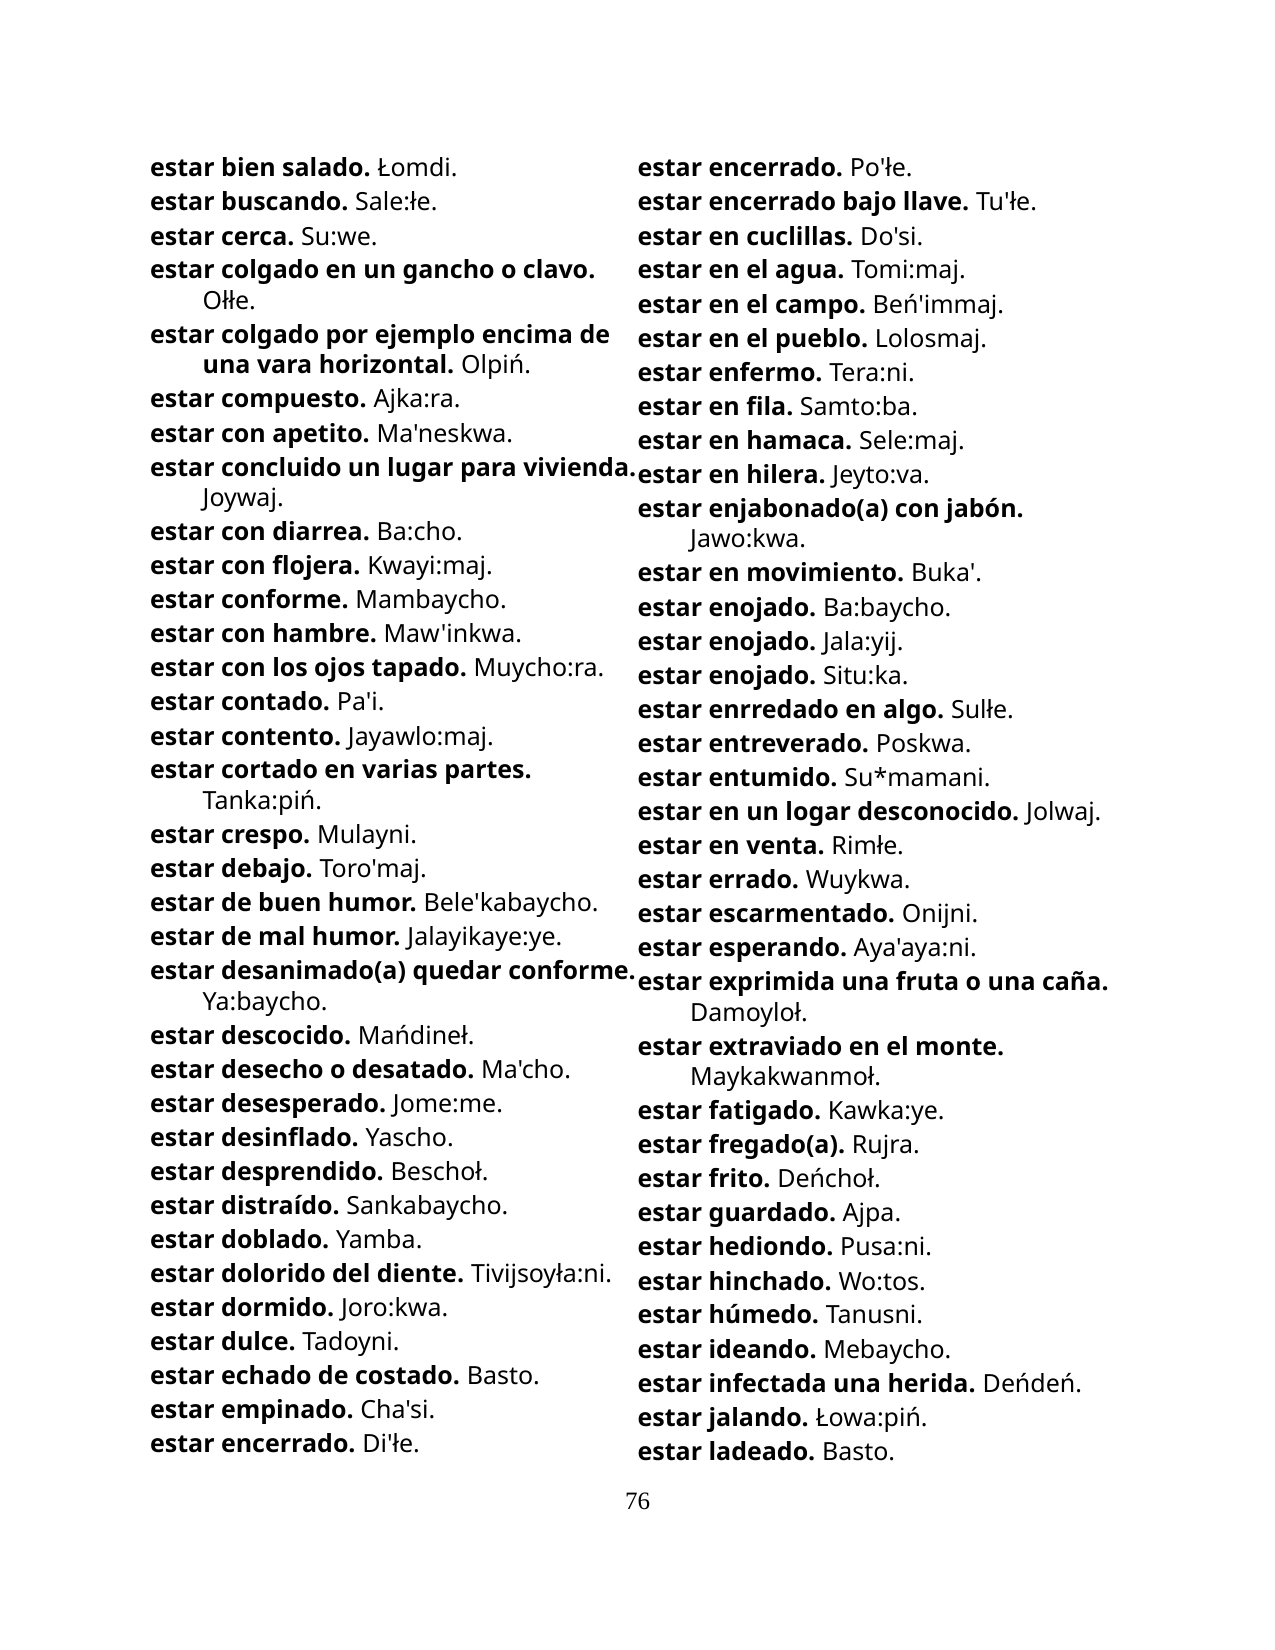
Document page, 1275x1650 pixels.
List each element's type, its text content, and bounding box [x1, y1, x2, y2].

text estar con hambre. Maw'inkwa. [150, 616, 637, 650]
text estar hediondo. Pusa:ni. [637, 1229, 1125, 1263]
text estar exprimida una fruta o una caña. Damoyloł. [637, 964, 1125, 1028]
text estar en el agua. Tomi:maj. [637, 252, 1125, 286]
text estar frito. Deńchoł. [637, 1161, 1125, 1195]
text estar en fila. Samto:ba. [637, 388, 1125, 422]
text estar dormido. Joro:kwa. [150, 1290, 637, 1324]
text estar desecho o desatado. Ma'cho. [150, 1051, 637, 1086]
text estar desesperado. Jome:me. [150, 1086, 637, 1119]
text estar encerrado. Di'łe. [150, 1426, 637, 1460]
text estar buscando. Sale:łe. [150, 184, 637, 218]
text estar desprendido. Beschoł. [150, 1154, 637, 1188]
text estar fatigado. Kawka:ye. [637, 1093, 1125, 1127]
text estar en el campo. Beń'immaj. [637, 286, 1125, 320]
text estar errado. Wuykwa. [637, 862, 1125, 896]
text estar cerca. Su:we. [150, 218, 637, 252]
text estar enrredado en algo. Sulłe. [637, 691, 1125, 725]
text estar en el pueblo. Lolosmaj. [637, 320, 1125, 354]
text estar fregado(a). Rujra. [637, 1127, 1125, 1161]
text estar debajo. Toro'maj. [150, 851, 637, 885]
text estar contado. Pa'i. [150, 684, 637, 718]
text estar guardado. Ajpa. [637, 1195, 1125, 1229]
text estar cortado en varias partes. Tanka:piń. [150, 752, 637, 817]
text estar en cuclillas. Do'si. [637, 218, 1125, 252]
text estar enojado. Situ:ka. [637, 657, 1125, 691]
text estar enfermo. Tera:ni. [637, 354, 1125, 388]
text estar en hilera. Jeyto:va. [637, 457, 1125, 491]
text estar distraído. Sankabaycho. [150, 1188, 637, 1222]
text estar desanimado(a) quedar conforme. Ya:baycho. [150, 953, 637, 1017]
text estar jalando. Łowa:piń. [637, 1399, 1125, 1433]
text estar en movimiento. Buka'. [637, 555, 1125, 589]
text estar compuesto. Ajka:ra. [150, 381, 637, 415]
text estar colgado en un gancho o clavo. Ołłe. [150, 252, 637, 317]
text estar de buen humor. Bele'kabaycho. [150, 885, 637, 919]
text estar con apetito. Ma'neskwa. [150, 415, 637, 449]
text estar colgado por ejemplo encima de una vara horizontal. Olpiń. [150, 317, 637, 381]
text estar conforme. Mambaycho. [150, 582, 637, 616]
text estar dulce. Tadoyni. [150, 1324, 637, 1358]
text estar dolorido del diente. Tivijsoyła:ni. [150, 1256, 637, 1290]
text estar con flojera. Kwayi:maj. [150, 548, 637, 582]
text estar crespo. Mulayni. [150, 817, 637, 851]
text estar enojado. Ba:baycho. [637, 589, 1125, 623]
text estar doblado. Yamba. [150, 1222, 637, 1256]
text estar concluido un lugar para vivienda. Joywaj. [150, 449, 637, 514]
text estar ladeado. Basto. [637, 1433, 1125, 1467]
text estar de mal humor. Jalayikaye:ye. [150, 919, 637, 953]
text estar húmedo. Tanusni. [637, 1297, 1125, 1331]
text estar entreverado. Poskwa. [637, 725, 1125, 759]
text estar esperando. Aya'aya:ni. [637, 930, 1125, 964]
text estar entumido. Su*mamani. [637, 759, 1125, 793]
text estar contento. Jayawlo:maj. [150, 718, 637, 752]
text estar encerrado bajo llave. Tu'łe. [637, 184, 1125, 218]
text estar enojado. Jala:yij. [637, 623, 1125, 657]
text estar descocido. Mańdineł. [150, 1017, 637, 1051]
text estar bien salado. Łomdi. [150, 150, 637, 184]
text estar hinchado. Wo:tos. [637, 1263, 1125, 1297]
text estar empinado. Cha'si. [150, 1392, 637, 1426]
text estar encerrado. Po'łe. [637, 150, 1125, 184]
text estar con los ojos tapado. Muycho:ra. [150, 650, 637, 684]
text estar con diarrea. Ba:cho. [150, 514, 637, 548]
text estar infectada una herida. Deńdeń. [637, 1365, 1125, 1399]
text estar extraviado en el monte. Maykakwanmoł. [637, 1028, 1125, 1093]
text estar en hamaca. Sele:maj. [637, 422, 1125, 457]
text estar escarmentado. Onijni. [637, 896, 1125, 930]
text estar en venta. Rimłe. [637, 828, 1125, 862]
text estar en un logar desconocido. Jolwaj. [637, 793, 1125, 828]
text estar enjabonado(a) con jabón. Jawo:kwa. [637, 491, 1125, 555]
text estar echado de costado. Basto. [150, 1358, 637, 1392]
text estar desinflado. Yascho. [150, 1119, 637, 1154]
text estar ideando. Mebaycho. [637, 1331, 1125, 1365]
